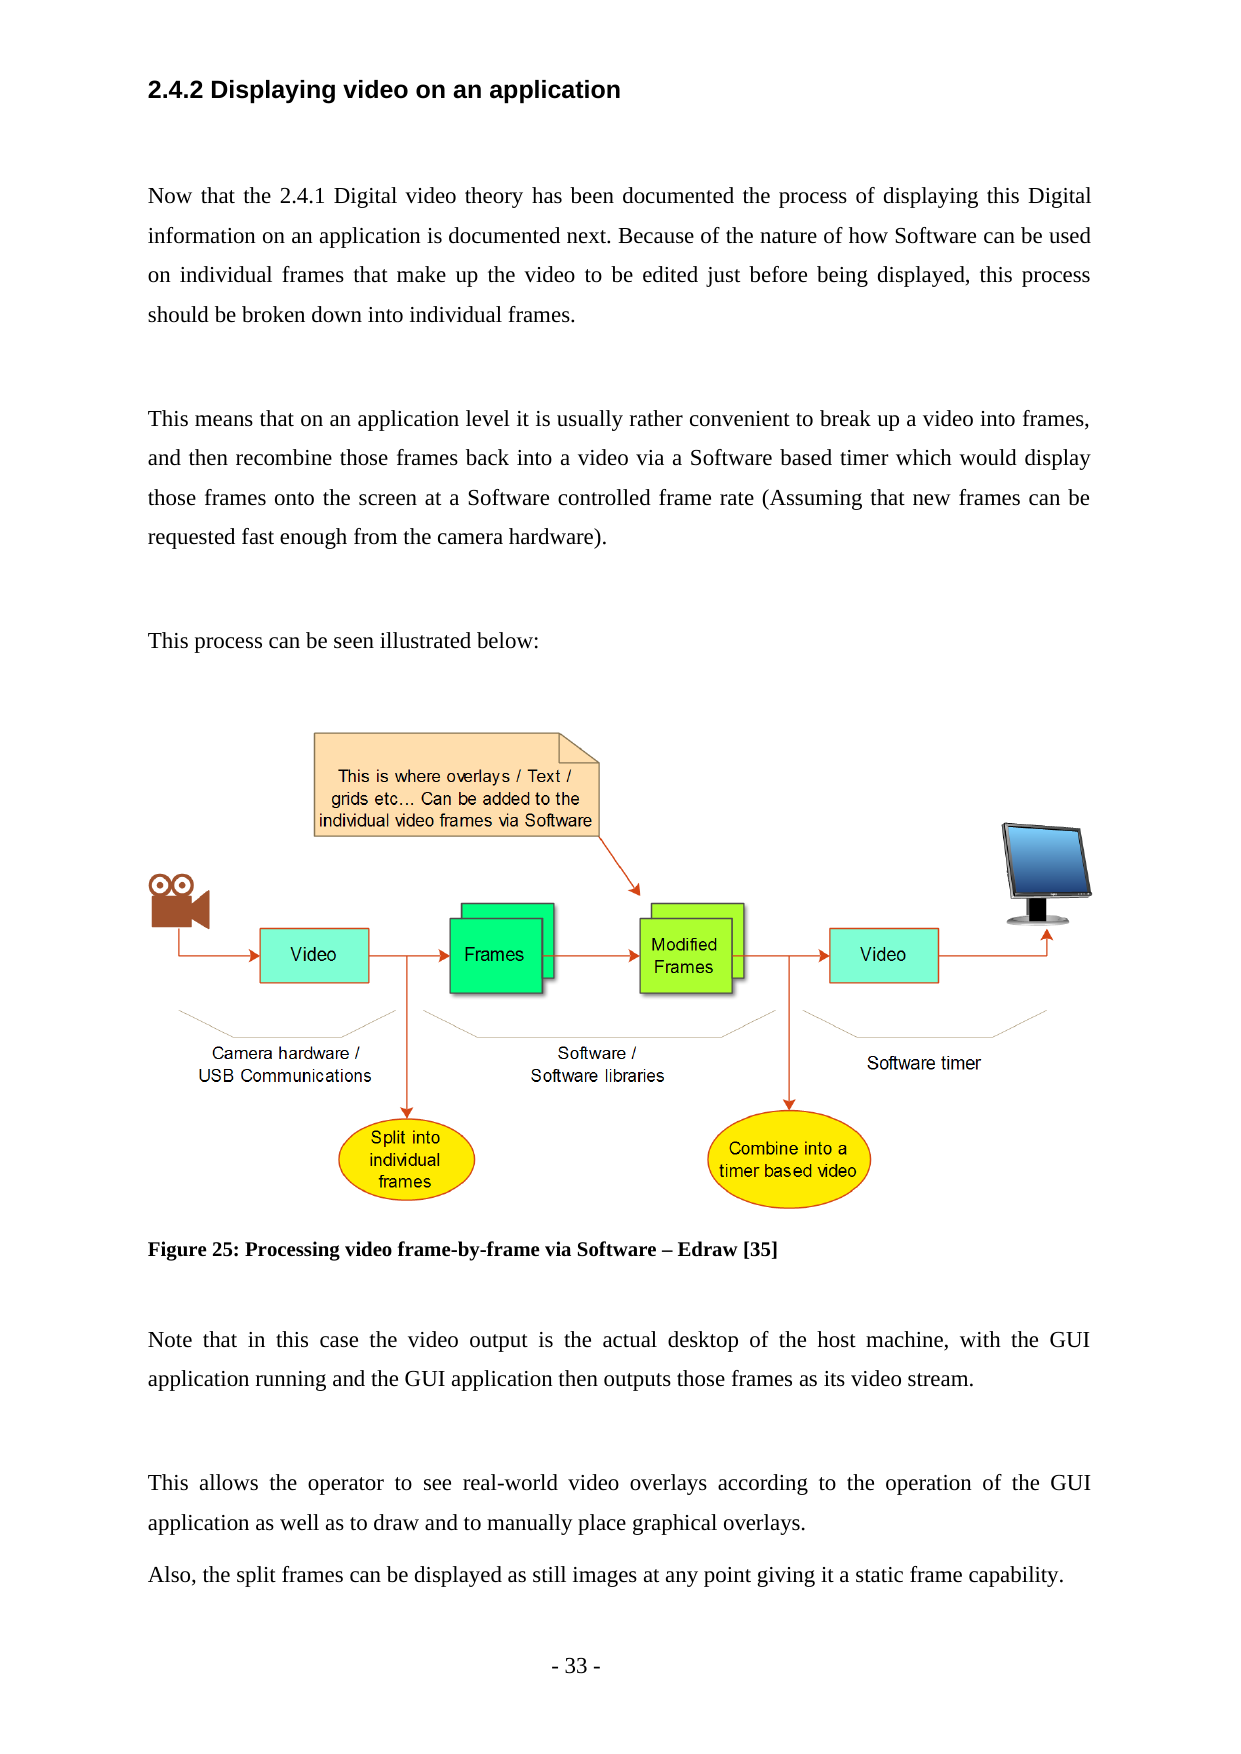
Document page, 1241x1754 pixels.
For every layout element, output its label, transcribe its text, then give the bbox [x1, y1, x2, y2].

text Now that the 2.4.1 Digital video theory has been documented the process of displaying this Digital information on an application is documented next. Because of the nature of how Software can be used on individual frames that make up the video to be edited just before being displayed, this process should be broken down into individual frames. [148, 183, 1092, 327]
text Also, the split frames can be displayed as still images at any point giving it a static frame capability. [148, 1561, 1092, 1587]
text This process can be seen illustrated below: [148, 627, 1092, 654]
text Note that in this case the video output is the actual desktop of the host machine, with the GUI application running and the GUI application then outputs those frames as its video stream. [148, 1326, 1092, 1392]
text This means that on an application level it is usually rather convenient to break up a video into frames, and then recombine those frames back into a video via a Software based timer which would display those frames onto the screen at a Software controlled frame rate (Assuming that new frames can be requested fast enough from the camera hardware). [148, 405, 1092, 550]
text Figure 25: Processing video frame-by-frame via Software – Edraw [35] [148, 1209, 1092, 1261]
text This allows the operator to see real-world video overlays according to the operation of the GUI application as well as to draw and to manually place graphical overlays. [148, 1469, 1092, 1535]
picture [147, 731, 1093, 1209]
subtitle 2.4.2 Displaying video on an application [148, 75, 1092, 104]
